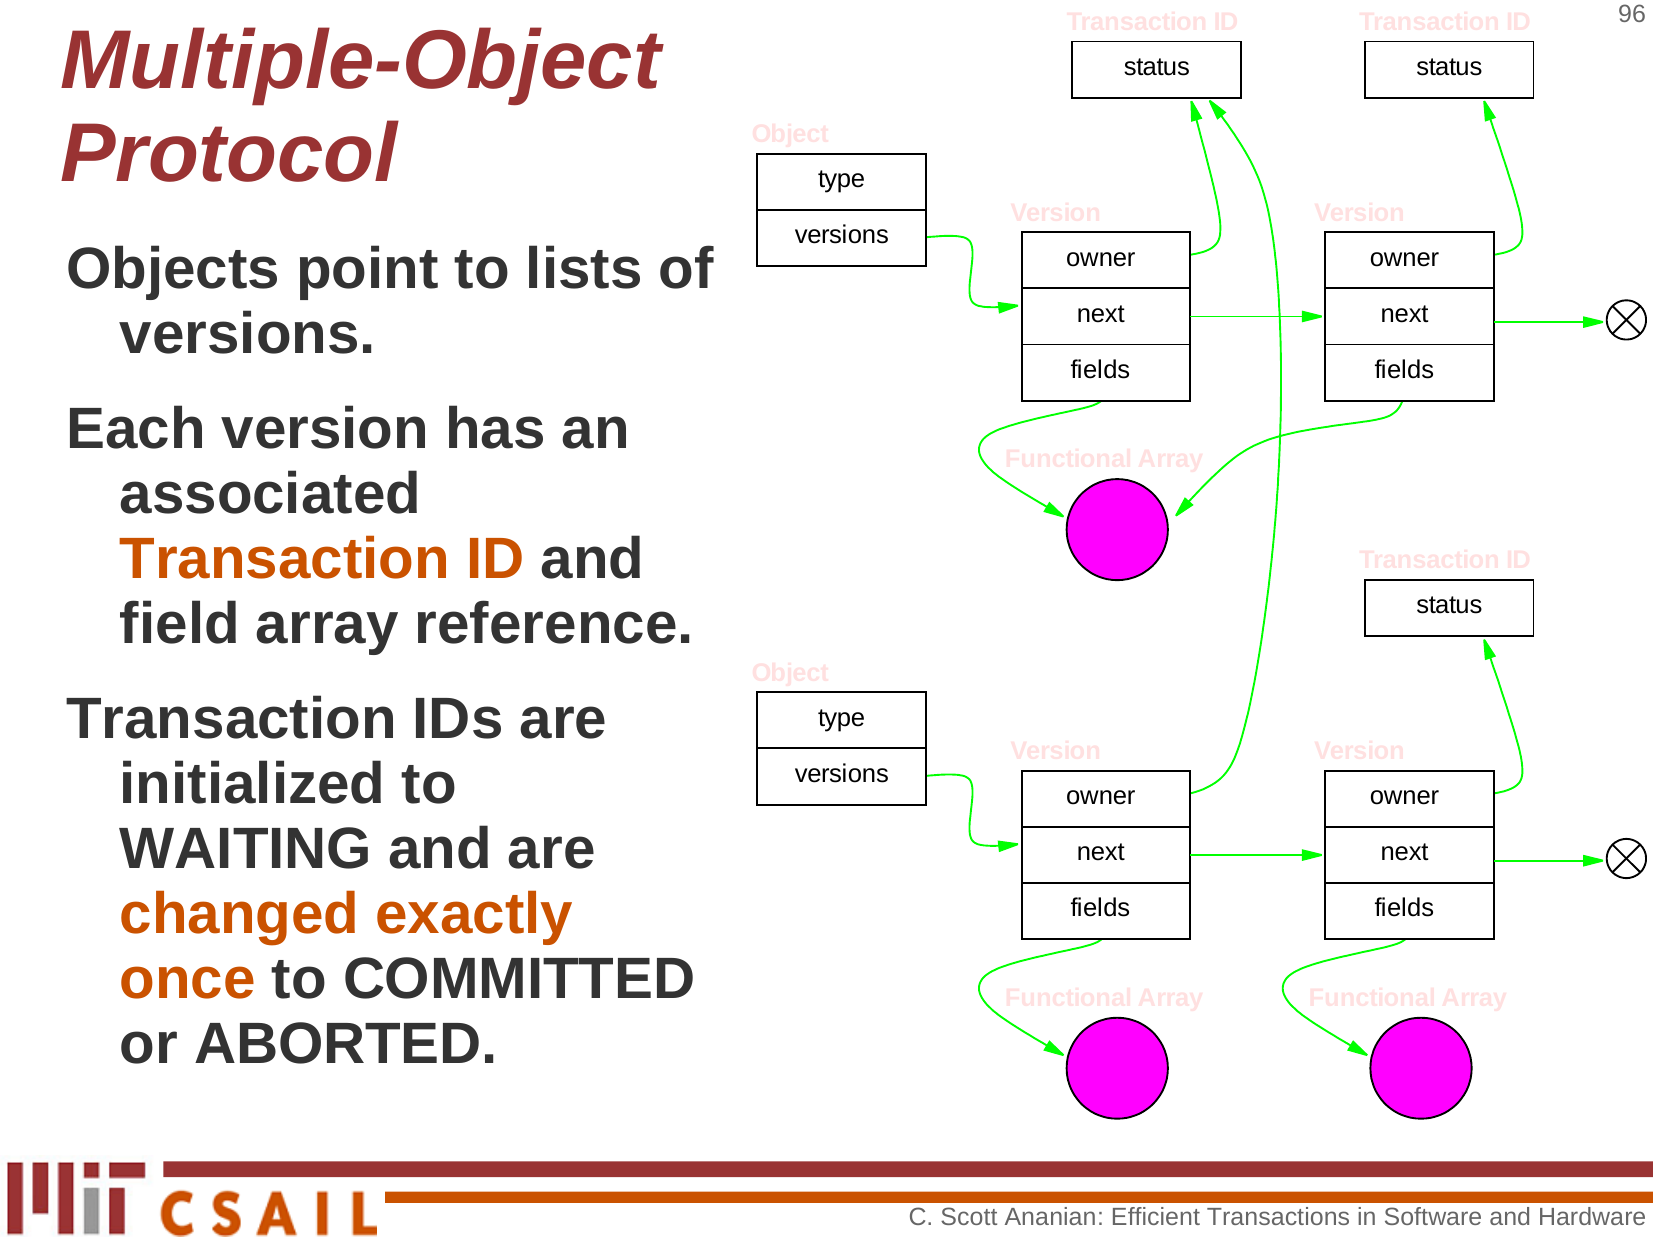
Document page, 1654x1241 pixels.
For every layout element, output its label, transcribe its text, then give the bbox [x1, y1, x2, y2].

picture [0, 1155, 377, 1237]
list Objects point to lists of versions. Each version has an associated Transaction ID and field array reference. Transaction IDs are initialized to WAITING and are changed exactly once to COMMITTED or ABORTED. [48, 235, 726, 1124]
picture [743, 0, 1653, 1126]
title Multiple-Object Protocol [60, 0, 708, 214]
